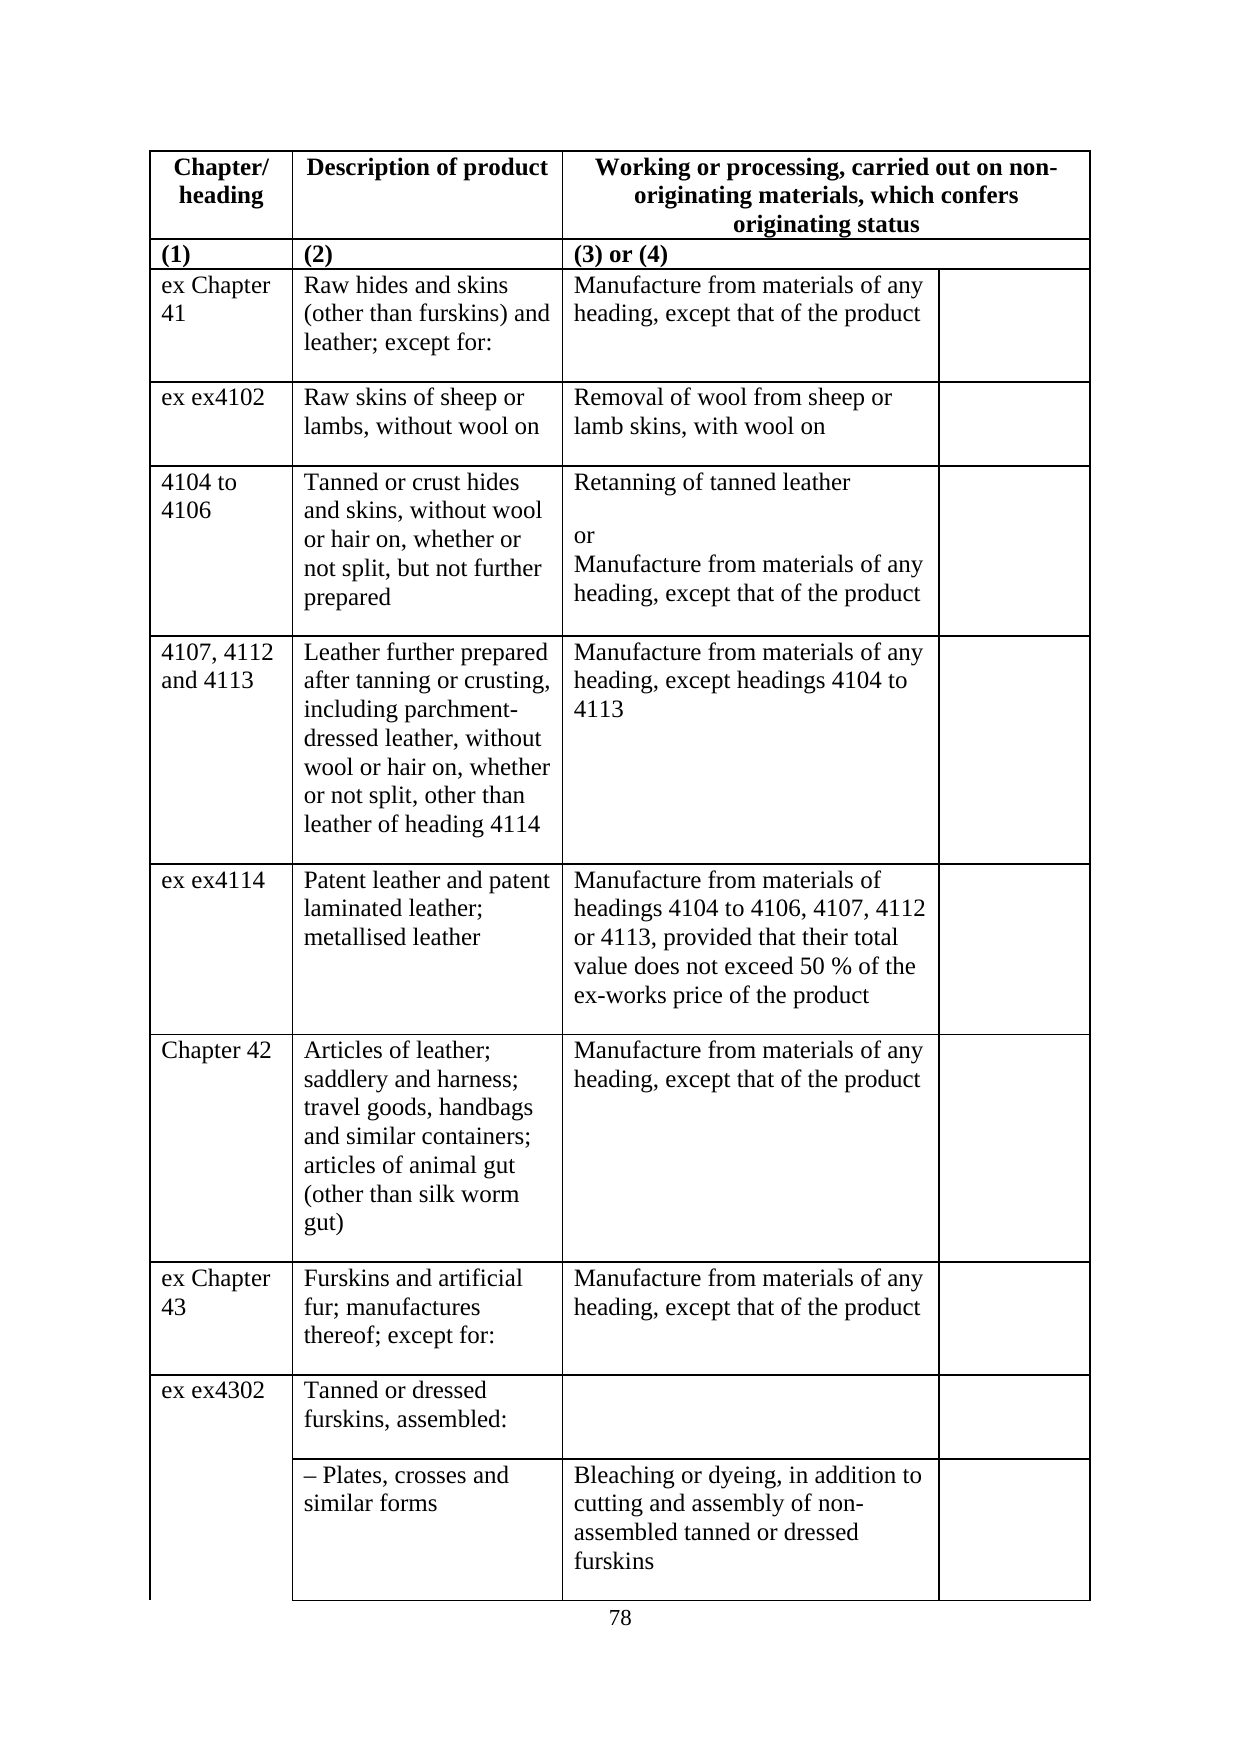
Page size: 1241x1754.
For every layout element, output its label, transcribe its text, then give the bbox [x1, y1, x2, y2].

table_cell [940, 1376, 1089, 1458]
table_cell Chapter 42 [151, 1035, 292, 1261]
table_cell Bleaching or dyeing, in addition to cutting and assembly of non-assembled tanned or dressed furskins [563, 1460, 938, 1600]
table_cell [940, 383, 1089, 465]
table_cell [563, 1376, 938, 1458]
table_cell Raw hides and skins (other than furskins) and leather; except for: [293, 270, 562, 381]
table_cell Manufacture from materials of any heading, except that of the product [563, 270, 938, 381]
table_cell – Plates, crosses and similar forms [293, 1460, 562, 1600]
table_cell [940, 467, 1089, 635]
table_cell Tanned or crust hides and skins, without wool or hair on, whether or not split, but not further prepared [293, 467, 562, 635]
table_cell Removal of wool from sheep or lamb skins, with wool on [563, 383, 938, 465]
table_cell Furskins and artificial fur; manufactures thereof; except for: [293, 1263, 562, 1374]
table_cell (1) [151, 240, 292, 268]
table_cell 4107, 4112 and 4113 [151, 637, 292, 863]
table_header Chapter/ heading [151, 152, 292, 238]
table_cell 4104 to 4106 [151, 467, 292, 635]
table_header Description of product [293, 152, 562, 238]
table_cell (3) or (4) [563, 240, 1089, 268]
table_header Working or processing, carried out on non-originating materials, which confers originating status [563, 152, 1089, 238]
table_cell Retanning of tanned leather or Manufacture from materials of any heading, except that of the product [563, 467, 938, 635]
table_cell Raw skins of sheep or lambs, without wool on [293, 383, 562, 465]
table_cell Articles of leather; saddlery and harness; travel goods, handbags and similar containers; articles of animal gut (other than silk worm gut) [293, 1035, 562, 1261]
table_cell ex ex4102 [151, 383, 292, 465]
table_cell (2) [293, 240, 562, 268]
table_cell [940, 865, 1089, 1033]
table_cell [940, 637, 1089, 863]
table_cell Patent leather and patent laminated leather; metallised leather [293, 865, 562, 1033]
table_cell [940, 1460, 1089, 1600]
table_cell Manufacture from materials of any heading, except headings 4104 to 4113 [563, 637, 938, 863]
table_cell [940, 270, 1089, 381]
table_cell ex Chapter 41 [151, 270, 292, 381]
table_cell [151, 1458, 292, 1600]
table_cell Manufacture from materials of any heading, except that of the product [563, 1263, 938, 1374]
table_cell [940, 1263, 1089, 1374]
table_cell [940, 1035, 1089, 1261]
table_cell Leather further prepared after tanning or crusting, including parchment-dressed leather, without wool or hair on, whether or not split, other than leather of heading 4114 [293, 637, 562, 863]
table_cell ex ex4302 [151, 1376, 292, 1458]
table_cell ex Chapter 43 [151, 1263, 292, 1374]
table_cell ex ex4114 [151, 865, 292, 1033]
table_cell Manufacture from materials of headings 4104 to 4106, 4107, 4112 or 4113, provided that their total value does not exceed 50 % of the ex-works price of the product [563, 865, 938, 1033]
table_cell Manufacture from materials of any heading, except that of the product [563, 1035, 938, 1261]
table_cell Tanned or dressed furskins, assembled: [293, 1376, 562, 1458]
